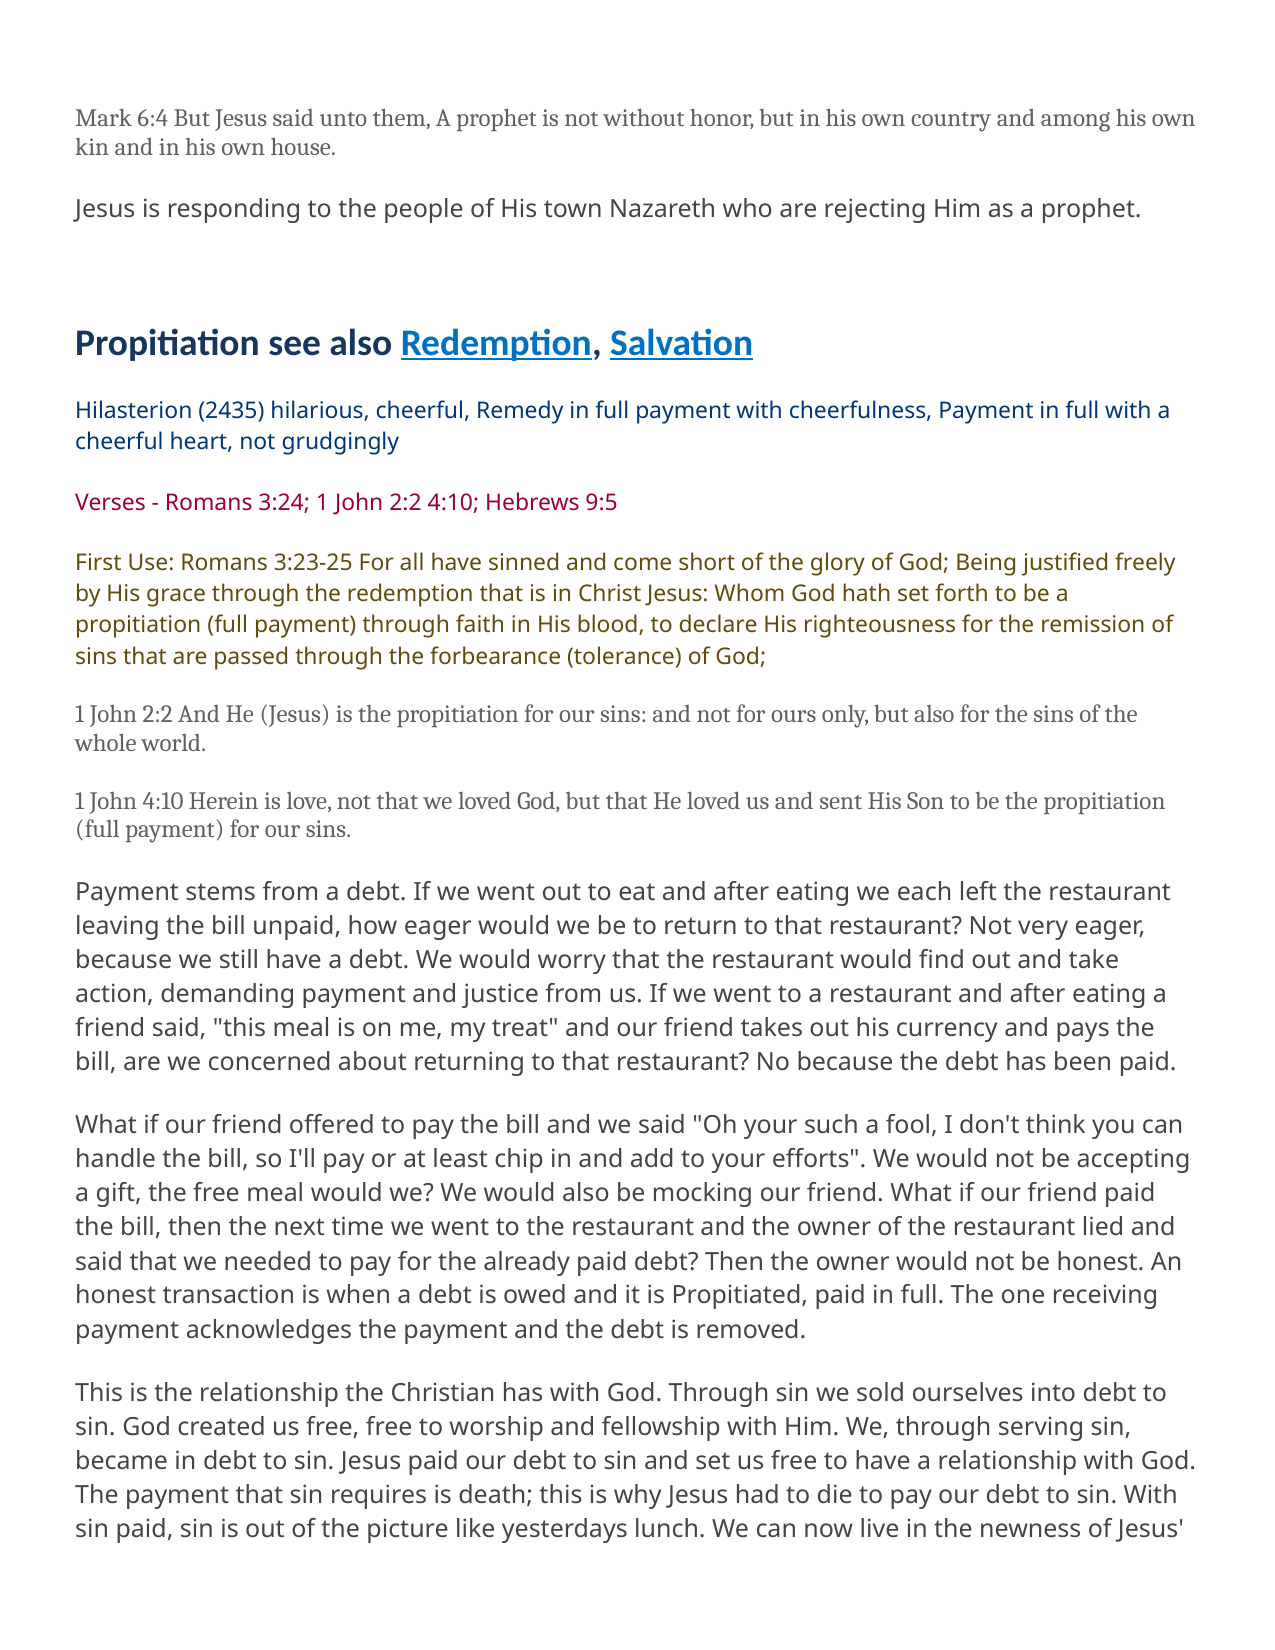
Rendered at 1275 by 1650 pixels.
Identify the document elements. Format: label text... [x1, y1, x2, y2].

text Verses - Romans 3:24; 1 John 2:2 4:10; Hebrews 9:5 [75, 485, 1200, 517]
text This is the relationship the Christian has with God. Through sin we sold ourselves into debt to sin. God created us free, free to worship and fellowship with Him. We, through serving sin, became in debt to sin. Jesus paid our debt to sin and set us free to have a relationship with God. The payment that sin requires is death; this is why Jesus had to die to pay our debt to sin. With sin paid, sin is out of the picture like yesterdays lunch. We can now live in the newness of Jesus' [75, 1374, 1200, 1545]
text First Use: Romans 3:23-25 For all have sinned and come short of the glory of God; Being justified freely by His grace through the redemption that is in Christ Jesus: Whom God hath set forth to be a propitiation (full payment) through faith in His blood, to declare His righteousness for the remission of sins that are passed through the forbearance (tolerance) of God; [75, 546, 1200, 671]
text 1 John 2:2 And He (Jesus) is the propitiation for our sins: and not for ours only, but also for the sins of the whole world. [75, 700, 1200, 757]
text Mark 6:4 But Jesus said unto them, A prophet is not without honor, but in his own country and among his own kin and in his own house. [75, 104, 1200, 161]
text Jesus is responding to the people of His town Nazareth who are rejecting Him as a prophet. [75, 190, 1200, 224]
text 1 John 4:10 Herein is love, not that we loved God, but that He loved us and sent His Son to be the propitiation (full payment) for our sins. [75, 787, 1200, 844]
text What if our friend offered to pay the bill and we said "Oh your such a fool, I don't think you can handle the bill, so I'll pay or at least chip in and add to your efforts". We would not be accepting a gift, the free meal would we? We would also be mocking our friend. What if our friend paid the bill, then the next time we went to the restaurant and the owner of the restaurant lied and said that we needed to pay for the already paid debt? Then the owner would not be honest. An honest transaction is when a debt is owed and it is Propitiated, paid in full. The one receiving payment acknowledges the payment and the debt is removed. [75, 1107, 1200, 1345]
text Payment stems from a debt. If we went out to eat and after eating we each left the restaurant leaving the bill unpaid, how eager would we be to return to that restaurant? Not very eager, because we still have a debt. We would worry that the restaurant would find out and take action, demanding payment and justice from us. If we went to a restaurant and after eating a friend said, "this meal is on me, my treat" and our friend takes out his currency and pays the bill, are we concerned about returning to that restaurant? No because the debt has been paid. [75, 873, 1200, 1078]
text Hilasterion (2435) hilarious, cheerful, Remedy in full payment with cheerfulness, Payment in full with a cheerful heart, not grudgingly [75, 394, 1200, 456]
subtitle Propitiation see also Redemption, Salvation [75, 319, 1200, 364]
